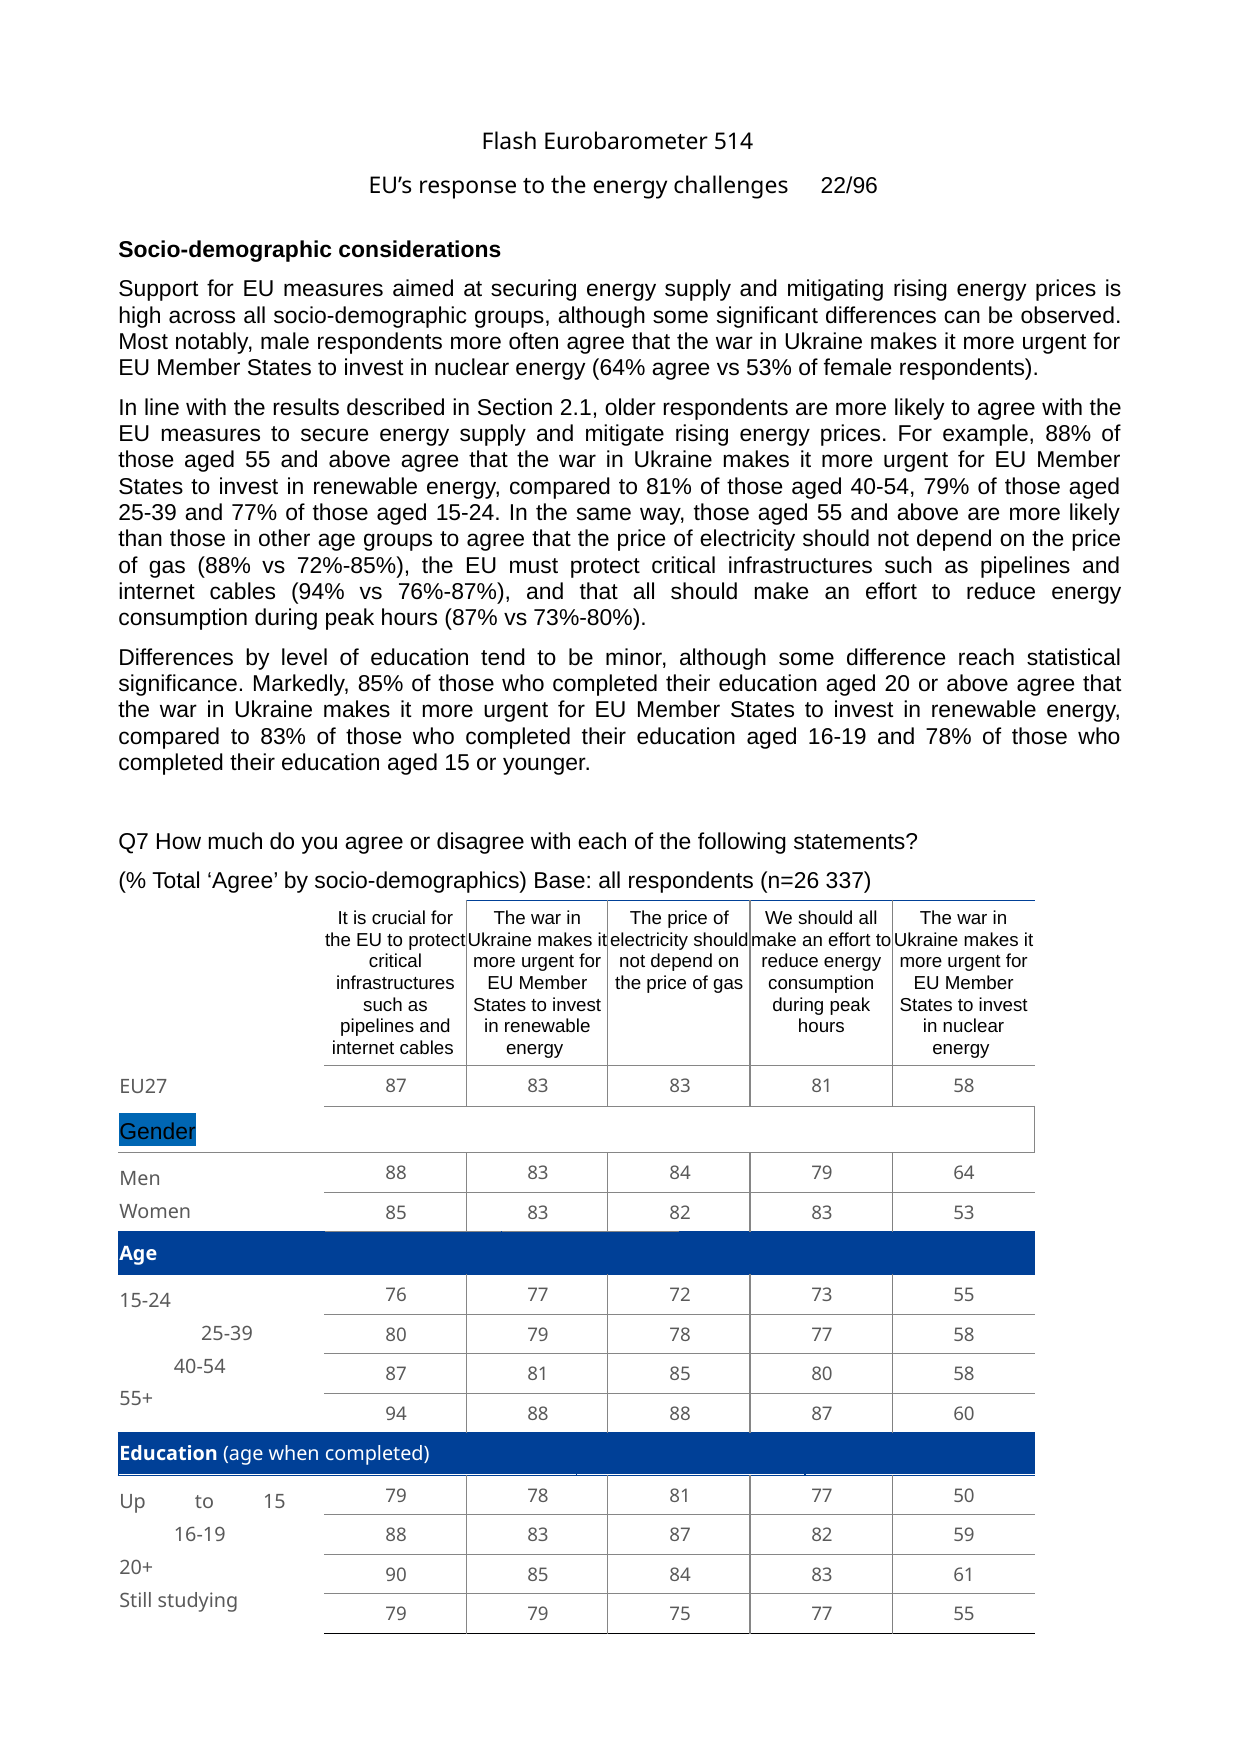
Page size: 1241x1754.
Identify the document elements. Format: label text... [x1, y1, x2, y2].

table_header We should all make an effort to reduce energy consumption during peak hours [751, 901, 892, 1064]
table_cell 81 [467, 1354, 607, 1392]
table_cell 72 [608, 1275, 749, 1313]
table_cell 77 [751, 1594, 892, 1632]
table_cell [577, 1433, 804, 1474]
table_cell 94 [324, 1394, 466, 1432]
table_cell 83 [467, 1153, 607, 1192]
table_cell 87 [751, 1394, 892, 1432]
table_cell 79 [467, 1594, 607, 1632]
table_cell 88 [324, 1515, 466, 1553]
table_cell 87 [324, 1354, 466, 1392]
table_cell 82 [608, 1193, 749, 1231]
table_cell 60 [893, 1394, 1035, 1432]
table_cell 61 [893, 1555, 1035, 1593]
table_cell 85 [467, 1555, 607, 1593]
table_cell 73 [751, 1275, 892, 1313]
table_cell 83 [467, 1066, 607, 1106]
table_cell [502, 1232, 679, 1274]
table_cell 76 [324, 1275, 466, 1313]
table_cell 50 [893, 1476, 1035, 1514]
table_cell 83 [751, 1555, 892, 1593]
table_cell EU27 [118, 1065, 324, 1106]
table_cell 79 [751, 1153, 892, 1192]
table_header The war in Ukraine makes it more urgent for EU Member States to invest in nuclear energy [893, 901, 1035, 1064]
table_cell 55 [893, 1275, 1035, 1313]
table_cell 79 [324, 1594, 466, 1632]
table_cell 77 [467, 1275, 607, 1313]
table_header The war in Ukraine makes it more urgent for EU Member States to invest in renewable energy [467, 901, 607, 1064]
table_cell 58 [893, 1315, 1035, 1353]
table_cell Age [118, 1232, 324, 1274]
table_cell 82 [751, 1515, 892, 1553]
table_header [118, 900, 324, 1064]
table_cell 88 [324, 1153, 466, 1192]
table_cell 83 [608, 1066, 749, 1106]
table_cell 79 [324, 1476, 466, 1514]
table_cell 87 [608, 1515, 749, 1553]
table_cell 58 [893, 1354, 1035, 1392]
table_cell 79 [467, 1315, 607, 1353]
table_cell 87 [324, 1066, 466, 1106]
table_cell 88 [467, 1394, 607, 1432]
text (% Total ‘Agree’ by socio-demographics) Base: all respondents (n=26 337) [118, 867, 1122, 893]
table_cell Education (age when completed) [119, 1433, 576, 1474]
table_cell 84 [608, 1153, 749, 1192]
table_cell [325, 1232, 501, 1274]
table_cell 90 [324, 1555, 466, 1593]
table_cell 78 [608, 1315, 749, 1353]
table_cell 85 [324, 1193, 466, 1231]
table_cell 80 [324, 1315, 466, 1353]
table_cell 58 [893, 1066, 1035, 1106]
table_cell 15-24 25-39 40-54 55+ [118, 1275, 324, 1432]
table_header It is crucial for the EU to protect critical infrastructures such as pipelines and internet cables [324, 900, 466, 1064]
table_cell 83 [467, 1515, 607, 1553]
table_cell 55 [893, 1594, 1035, 1632]
table_cell 85 [608, 1354, 749, 1392]
table_cell 64 [893, 1153, 1035, 1192]
table_cell 77 [751, 1315, 892, 1353]
table_cell 80 [751, 1354, 892, 1392]
table_cell [857, 1232, 1035, 1274]
table_cell 77 [751, 1476, 892, 1514]
table_cell 59 [893, 1515, 1035, 1553]
table_cell 88 [608, 1394, 749, 1432]
table_cell Gender [118, 1106, 1034, 1152]
table_cell Men Women [118, 1153, 324, 1231]
table_cell 81 [608, 1476, 749, 1514]
table_cell 81 [751, 1066, 892, 1106]
text Q7 How much do you agree or disagree with each of the following statements? [118, 828, 1122, 854]
table_cell 83 [467, 1193, 607, 1231]
table_cell 84 [608, 1555, 749, 1593]
table_cell 75 [608, 1594, 749, 1632]
table_cell 83 [751, 1193, 892, 1231]
table_cell Up to 15 16-19 20+ Still studying [118, 1476, 324, 1632]
text Socio-demographic considerations [118, 236, 1122, 262]
table_header The price of electricity should not depend on the price of gas [608, 901, 749, 1064]
table_cell [680, 1232, 856, 1274]
text In line with the results described in Section 2.1, older respondents are more likely to agree with the EU measures to secure energy supply and mitigate rising energy prices. For example, 88% of those aged 55 and above agree that the war in Ukraine makes it more urgent for EU Member States to invest in renewable energy, compared to 81% of those aged 40-54, 79% of those aged 25-39 and 77% of those aged 15-24. In the same way, those aged 55 and above are more likely than those in other age groups to agree that the price of electricity should not depend on the price of gas (88% vs 72%-85%), the EU must protect critical infrastructures such as pipelines and internet cables (94% vs 76%-87%), and that all should make an effort to reduce energy consumption during peak hours (87% vs 73%-80%). [118, 393, 1122, 631]
table_cell 53 [893, 1193, 1035, 1231]
table_cell [806, 1433, 1035, 1474]
text Differences by level of education tend to be minor, although some difference reach statistical significance. Markedly, 85% of those who completed their education aged 20 or above agree that the war in Ukraine makes it more urgent for EU Member States to invest in renewable energy, compared to 83% of those who completed their education aged 16-19 and 78% of those who completed their education aged 15 or younger. [118, 644, 1122, 775]
table_cell 78 [467, 1476, 607, 1514]
text Support for EU measures aimed at securing energy supply and mitigating rising energy prices is high across all socio-demographic groups, although some significant differences can be observed. Most notably, male respondents more often agree that the war in Ukraine makes it more urgent for EU Member States to invest in nuclear energy (64% agree vs 53% of female respondents). [118, 275, 1122, 381]
